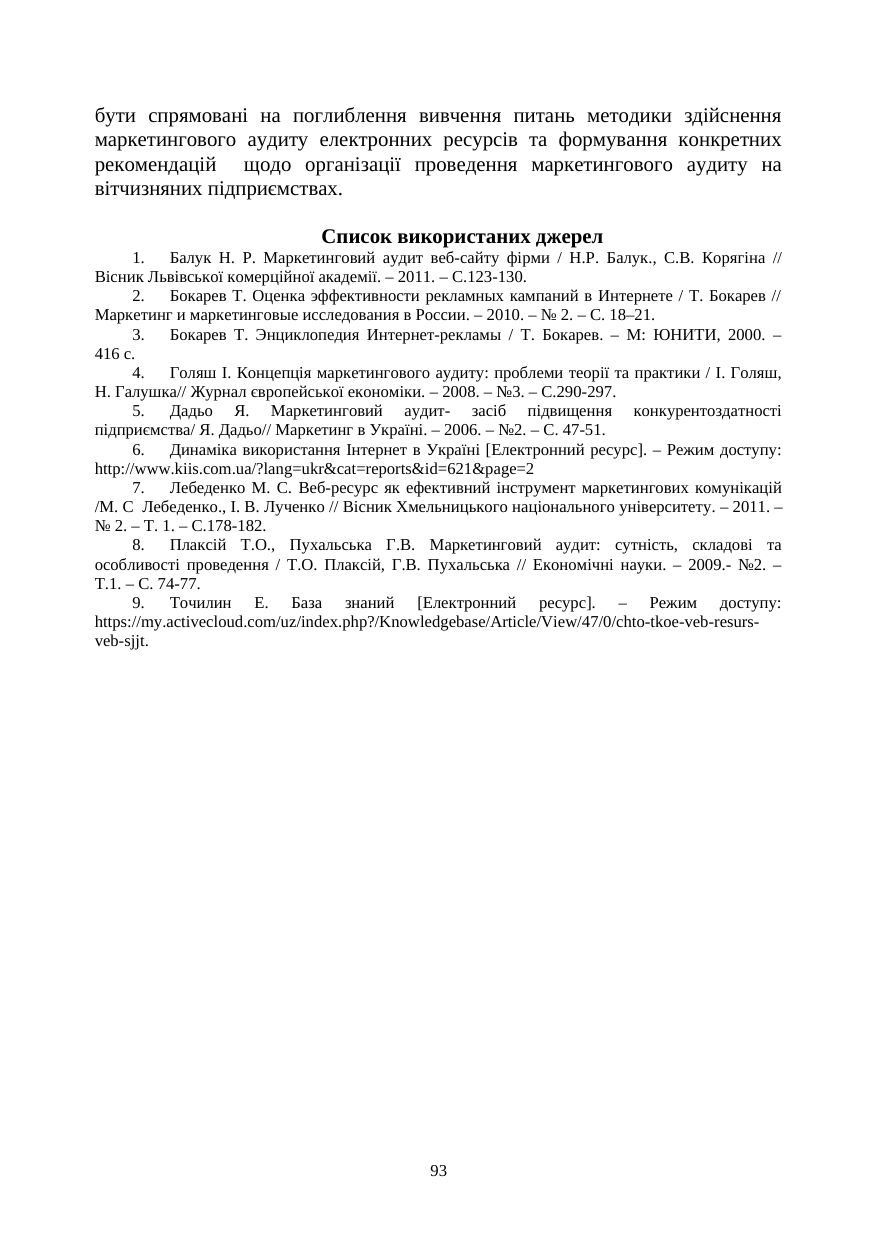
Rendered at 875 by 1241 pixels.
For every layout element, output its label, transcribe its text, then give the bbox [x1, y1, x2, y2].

list Бокарев Т. Энциклопедия Интернет-рекламы / Т. Бокарев. – М: ЮНИТИ, 2000. – 416 с. [94, 324, 782, 363]
list Дадьо Я. Маркетинговий аудит- засіб підвищення конкурентоздатності підприємства/ Я. Дадьо// Маркетинг в Україні. – 2006. – №2. – С. 47-51. [94, 401, 782, 439]
list Лебеденко М. С. Веб-ресурс як ефективний інструмент маркетингових комунікацій /М. С Лебеденко., І. В. Лученко // Вісник Хмельницького національного університету. – 2011. – № 2. – T. 1. – С.178-182. [94, 478, 782, 535]
list Бокарев Т. Оценка эффективности рекламных кампаний в Интернете / Т. Бокарев // Маркетинг и маркетинговые исследования в России. – 2010. – № 2. – С. 18–21. [94, 286, 782, 324]
list Точилин Е. База знаний [Електронний ресурс]. – Режим доступу: https://my.activecloud.com/uz/index.php?/Knowledgebase/Article/View/47/0/chto-tkoe-veb-resurs-veb-sjjt. [94, 593, 782, 650]
list Плаксій Т.О., Пухальська Г.В. Маркетинговий аудит: сутність, складові та особливості проведення / Т.О. Плаксій, Г.В. Пухальська // Економічні науки. – 2009.- №2. – Т.1. – С. 74-77. [94, 535, 782, 593]
list Голяш І. Концепція маркетингового аудиту: проблеми теорії та практики / І. Голяш, Н. Галушка// Журнал європейської економіки. – 2008. – №3. – С.290-297. [94, 363, 782, 401]
text бути спрямовані на поглиблення вивчення питань методики здійснення маркетингового аудиту електронних ресурсів та формування конкретних рекомендацій щодо організації проведення маркетингового аудиту на вітчизняних підприємствах. [94, 103, 782, 199]
list Балук Н. Р. Маркетинговий аудит веб-сайту фірми / H.P. Балук., С.В. Корягіна // Вісник Львівської комерційної академії. – 2011. – С.123-130. [94, 248, 782, 286]
list Динаміка використання Інтернет в Україні [Електронний ресурс]. – Режим доступу: http://www.kiis.com.ua/?lang=ukr&cat=reports&id=621&page=2 [94, 439, 782, 478]
text Список використаних джерел [94, 224, 782, 248]
